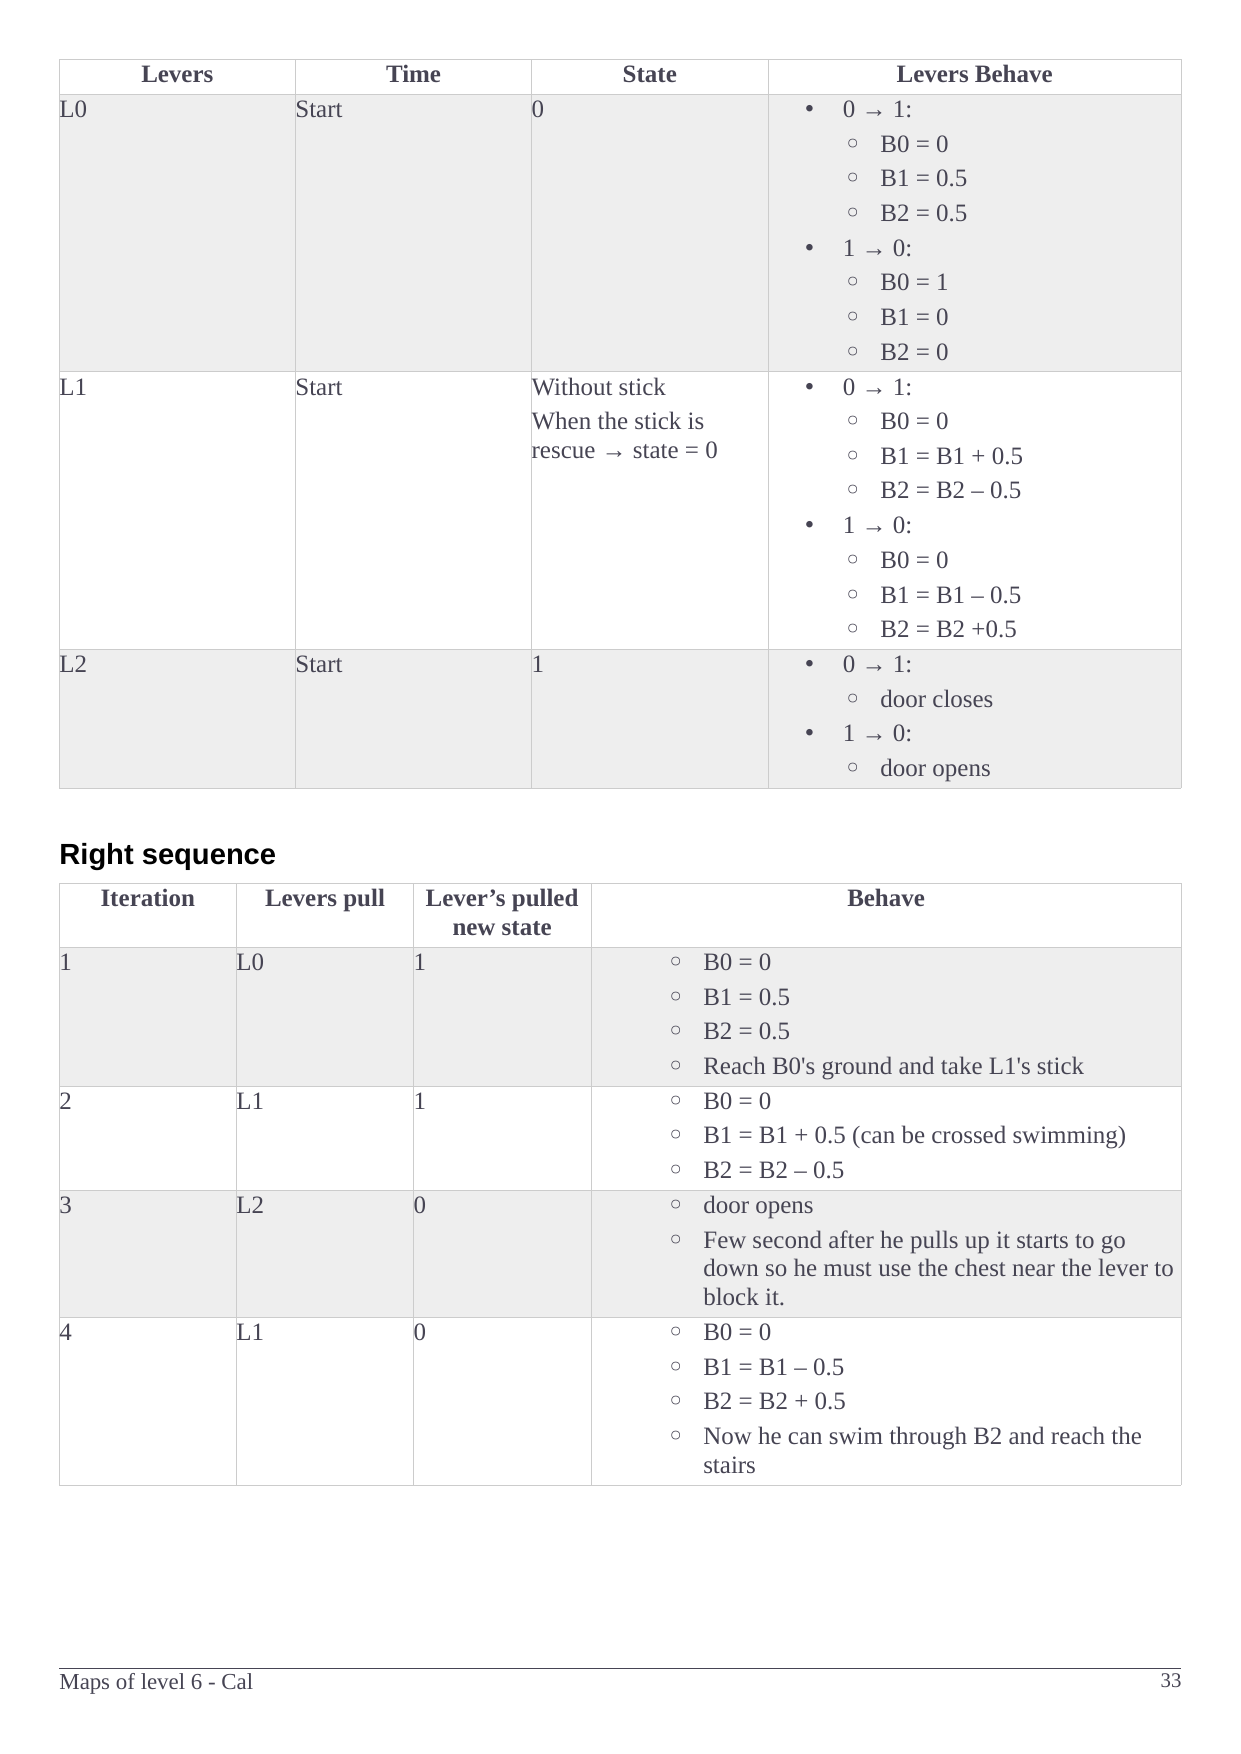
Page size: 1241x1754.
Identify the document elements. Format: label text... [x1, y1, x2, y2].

table_cell Start [296, 372, 531, 649]
table_cell B0 = 0 B1 = B1 + 0.5 (can be crossed swimming) B2 = B2 – 0.5 [592, 1087, 1181, 1190]
table_cell L1 [237, 1087, 413, 1190]
table_cell 4 [60, 1318, 236, 1484]
table_header Iteration [60, 884, 236, 947]
table_cell 2 [60, 1087, 236, 1190]
table_cell L2 [60, 650, 295, 788]
table_cell door opens Few second after he pulls up it starts to go down so he must use the chest near the lever to block it. [592, 1191, 1181, 1317]
table_cell 1 [414, 1087, 591, 1190]
table_header Levers Behave [769, 60, 1181, 94]
table_cell Start [296, 650, 531, 788]
table_cell L2 [237, 1191, 413, 1317]
table_cell 0 → 1: door closes 1 → 0: door opens [769, 650, 1181, 788]
table_cell Start [296, 95, 531, 371]
table_cell 1 [60, 948, 236, 1086]
table_cell 0 [414, 1191, 591, 1317]
table_cell 0 → 1: B0 = 0 B1 = 0.5 B2 = 0.5 1 → 0: B0 = 1 B1 = 0 B2 = 0 [769, 95, 1181, 371]
table_header Time [296, 60, 531, 94]
table_cell B0 = 0 B1 = B1 – 0.5 B2 = B2 + 0.5 Now he can swim through B2 and reach the stairs [592, 1318, 1181, 1484]
table_header Levers pull [237, 884, 413, 947]
table_header State [532, 60, 768, 94]
table_cell Without stick When the stick is rescue → state = 0 [532, 372, 768, 649]
table_cell L0 [60, 95, 295, 371]
table_cell 0 → 1: B0 = 0 B1 = B1 + 0.5 B2 = B2 – 0.5 1 → 0: B0 = 0 B1 = B1 – 0.5 B2 = B2 +0.5 [769, 372, 1181, 649]
subtitle Right sequence [59, 837, 1181, 871]
table_header Levers [60, 60, 295, 94]
table_cell L1 [237, 1318, 413, 1484]
table_cell 0 [414, 1318, 591, 1484]
table_cell 0 [532, 95, 768, 371]
table_header Lever’s pulled new state [414, 884, 591, 947]
table_cell B0 = 0 B1 = 0.5 B2 = 0.5 Reach B0's ground and take L1's stick [592, 948, 1181, 1086]
table_cell L0 [237, 948, 413, 1086]
table_cell 3 [60, 1191, 236, 1317]
table_cell 1 [532, 650, 768, 788]
table_header Behave [592, 884, 1181, 947]
table_cell 1 [414, 948, 591, 1086]
table_cell L1 [60, 372, 295, 649]
